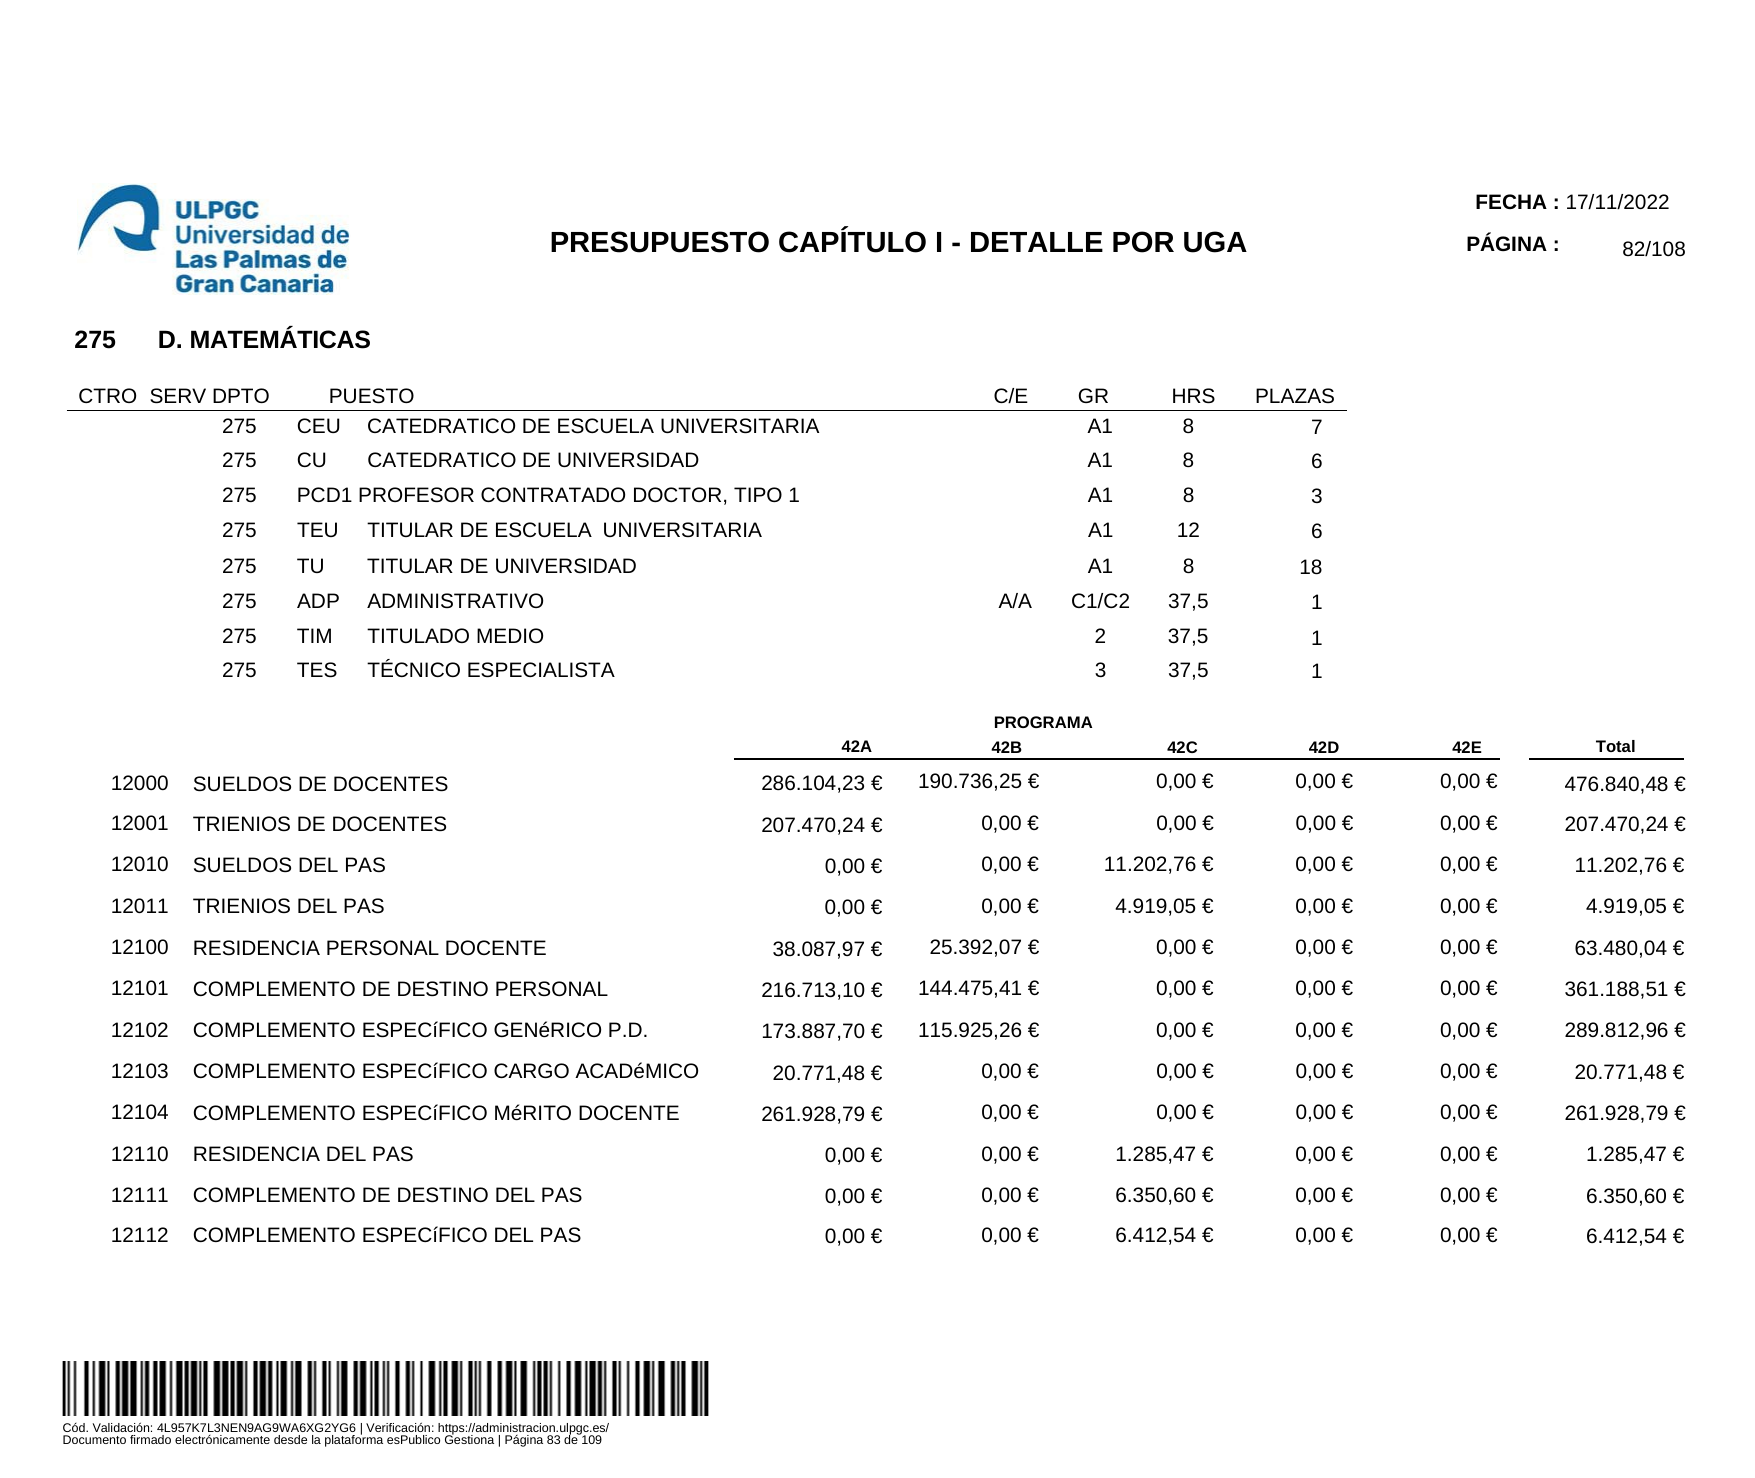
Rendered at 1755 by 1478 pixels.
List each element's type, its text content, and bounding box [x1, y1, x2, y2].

table_cell 63.480,04 € [1529, 928, 1684, 969]
table_cell [67, 513, 143, 549]
table_cell 0,00 € [900, 1051, 1098, 1093]
table_cell 6.412,54 € [1529, 1217, 1684, 1250]
table_cell 12 [1149, 513, 1235, 549]
table_cell 11.202,76 € [1529, 845, 1684, 886]
table_cell [67, 549, 143, 584]
table_cell CEU CATEDRATICO DE ESCUELA UNIVERSITARIA [288, 411, 905, 443]
table_cell 0,00 € [1396, 804, 1500, 845]
table_cell 173.887,70 € [734, 1010, 900, 1051]
table_cell 6 [1235, 513, 1347, 549]
table_cell 0,00 € [1255, 969, 1396, 1010]
table_cell [67, 478, 143, 513]
table_header HRS [1149, 387, 1235, 410]
table_cell A1 [1051, 549, 1149, 584]
table_cell [905, 411, 1051, 443]
table_cell [67, 584, 143, 619]
table_cell 1 [1235, 655, 1347, 685]
table_cell TRIENIOS DEL PAS [180, 886, 734, 927]
table_cell 476.840,48 € [1529, 760, 1684, 803]
table_cell COMPLEMENTO DE DESTINO DEL PAS [180, 1175, 734, 1217]
table_header [1098, 714, 1684, 735]
table_cell 3 [1051, 655, 1149, 685]
table_cell 38.087,97 € [734, 928, 900, 969]
table_cell [1500, 1093, 1529, 1134]
table_cell [905, 513, 1051, 549]
table_header [734, 714, 900, 735]
table_cell 0,00 € [1255, 1051, 1396, 1093]
table_cell 0,00 € [1396, 928, 1500, 969]
table_cell 0,00 € [1255, 845, 1396, 886]
table_cell 3 [1235, 478, 1347, 513]
table_cell SUELDOS DE DOCENTES [180, 758, 734, 803]
table_cell [1500, 1010, 1529, 1051]
table_cell 275 [143, 443, 288, 478]
table_cell 2 [1051, 619, 1149, 655]
table_cell 261.928,79 € [734, 1093, 900, 1134]
table_header CTRO [67, 387, 143, 410]
table_cell 0,00 € [1098, 1093, 1254, 1134]
table_cell COMPLEMENTO ESPECíFICO DEL PAS [180, 1217, 734, 1250]
table_cell 0,00 € [1396, 1175, 1500, 1217]
table_cell 0,00 € [900, 1175, 1098, 1217]
table_cell 20.771,48 € [1529, 1051, 1684, 1093]
table_cell SUELDOS DEL PAS [180, 845, 734, 886]
table_cell 0,00 € [1255, 760, 1396, 803]
table_cell COMPLEMENTO DE DESTINO PERSONAL [180, 969, 734, 1010]
table_cell COMPLEMENTO ESPECíFICO GENéRICO P.D. [180, 1010, 734, 1051]
table_cell RESIDENCIA DEL PAS [180, 1134, 734, 1175]
table_cell 0,00 € [734, 1175, 900, 1217]
table_cell TU TITULAR DE UNIVERSIDAD [288, 549, 905, 584]
table_cell C1/C2 [1051, 584, 1149, 619]
table_cell 42D [1255, 735, 1396, 758]
table_cell 0,00 € [900, 845, 1098, 886]
table_cell 0,00 € [1098, 1010, 1254, 1051]
table_cell [1500, 886, 1529, 927]
table_cell [67, 619, 143, 655]
table_cell [1500, 735, 1529, 758]
table_cell 12000 [105, 758, 180, 803]
table_cell 12103 [105, 1051, 180, 1093]
table_cell 0,00 € [1396, 845, 1500, 886]
table_header SERV DPTO [143, 387, 288, 410]
table_cell 0,00 € [1098, 1051, 1254, 1093]
table_cell A/A [905, 584, 1051, 619]
table_header PUESTO [288, 387, 905, 410]
table_cell 12110 [105, 1134, 180, 1175]
table_cell 207.470,24 € [1529, 804, 1684, 845]
table_cell 286.104,23 € [734, 760, 900, 803]
table_cell 4.919,05 € [1098, 886, 1254, 927]
table_cell A1 [1051, 478, 1149, 513]
table_cell [1500, 804, 1529, 845]
table_cell 0,00 € [1255, 1093, 1396, 1134]
table_cell 8 [1149, 411, 1235, 443]
table_cell 12011 [105, 886, 180, 927]
table_cell 8 [1149, 549, 1235, 584]
table_cell PCD1 PROFESOR CONTRATADO DOCTOR, TIPO 1 [288, 478, 905, 513]
table_cell 42B [900, 735, 1098, 758]
table_cell 8 [1149, 478, 1235, 513]
table_cell 37,5 [1149, 584, 1235, 619]
table_cell Total [1529, 735, 1684, 758]
table_cell [905, 443, 1051, 478]
table_cell 0,00 € [900, 804, 1098, 845]
table_cell 12101 [105, 969, 180, 1010]
table_cell 11.202,76 € [1098, 845, 1254, 886]
table_cell 8 [1149, 443, 1235, 478]
table_cell 37,5 [1149, 619, 1235, 655]
table_cell 361.188,51 € [1529, 969, 1684, 1010]
table_cell [1500, 1175, 1529, 1217]
table_cell [67, 443, 143, 478]
table_cell TRIENIOS DE DOCENTES [180, 804, 734, 845]
table_cell 275 [143, 619, 288, 655]
table_cell 0,00 € [1396, 1134, 1500, 1175]
table_cell TEU TITULAR DE ESCUELA UNIVERSITARIA [288, 513, 905, 549]
table_cell 275 [143, 549, 288, 584]
table_cell 0,00 € [1255, 886, 1396, 927]
table_cell 0,00 € [1396, 886, 1500, 927]
table_cell 0,00 € [1396, 1217, 1500, 1250]
table_cell 18 [1235, 549, 1347, 584]
table_cell 6.350,60 € [1529, 1175, 1684, 1217]
table_cell 275 [143, 655, 288, 685]
table_cell 0,00 € [1255, 1010, 1396, 1051]
table_cell 115.925,26 € [900, 1010, 1098, 1051]
table_cell [1500, 845, 1529, 886]
table_cell 275 [143, 478, 288, 513]
table_cell 0,00 € [1098, 760, 1254, 803]
table_cell 0,00 € [734, 1134, 900, 1175]
table_header GR [1051, 387, 1149, 410]
table_cell 6.350,60 € [1098, 1175, 1254, 1217]
table_cell [905, 549, 1051, 584]
table_cell 4.919,05 € [1529, 886, 1684, 927]
table_cell 261.928,79 € [1529, 1093, 1684, 1134]
table_cell 7 [1235, 411, 1347, 443]
table_cell 12102 [105, 1010, 180, 1051]
table_cell 216.713,10 € [734, 969, 900, 1010]
table_cell 0,00 € [900, 1217, 1098, 1250]
table_cell [905, 478, 1051, 513]
table_cell ADP ADMINISTRATIVO [288, 584, 905, 619]
table_cell 1 [1235, 619, 1347, 655]
text 275 D. MATEMÁTICAS [74, 325, 1698, 354]
table_cell 144.475,41 € [900, 969, 1098, 1010]
table_cell 275 [143, 584, 288, 619]
table_cell 12010 [105, 845, 180, 886]
table_header C/E [905, 387, 1051, 410]
table_cell 12104 [105, 1093, 180, 1134]
table_cell 190.736,25 € [900, 760, 1098, 803]
table_cell 0,00 € [1098, 804, 1254, 845]
table_cell COMPLEMENTO ESPECíFICO MéRITO DOCENTE [180, 1093, 734, 1134]
table_cell 0,00 € [1255, 1217, 1396, 1250]
table_cell 37,5 [1149, 655, 1235, 685]
table_cell A1 [1051, 443, 1149, 478]
table_header [105, 714, 734, 758]
table_cell RESIDENCIA PERSONAL DOCENTE [180, 928, 734, 969]
table_cell 0,00 € [1255, 1175, 1396, 1217]
table_cell TIM TITULADO MEDIO [288, 619, 905, 655]
table_cell 0,00 € [1396, 1093, 1500, 1134]
table_cell 25.392,07 € [900, 928, 1098, 969]
table_cell [1500, 758, 1529, 803]
table_cell [1500, 1217, 1529, 1250]
table_cell 0,00 € [1098, 969, 1254, 1010]
table_cell TES TÉCNICO ESPECIALISTA [288, 655, 905, 685]
table_cell [905, 655, 1051, 685]
table_cell 289.812,96 € [1529, 1010, 1684, 1051]
table_cell 0,00 € [1396, 1051, 1500, 1093]
table_cell 275 [143, 411, 288, 443]
table_cell 0,00 € [734, 886, 900, 927]
table_cell 42C [1098, 735, 1254, 758]
table_cell A1 [1051, 513, 1149, 549]
table_cell [1500, 969, 1529, 1010]
table_cell 1.285,47 € [1098, 1134, 1254, 1175]
table_cell 0,00 € [900, 1093, 1098, 1134]
table_cell [1500, 928, 1529, 969]
table_cell 0,00 € [1255, 928, 1396, 969]
table_cell CU CATEDRATICO DE UNIVERSIDAD [288, 443, 905, 478]
table_cell [67, 411, 143, 443]
table_cell 12112 [105, 1217, 180, 1250]
table_cell 0,00 € [734, 845, 900, 886]
table_cell 42E [1396, 735, 1500, 758]
table_cell 0,00 € [900, 886, 1098, 927]
table_cell 275 [143, 513, 288, 549]
table_cell [67, 655, 143, 685]
table_cell COMPLEMENTO ESPECíFICO CARGO ACADéMICO [180, 1051, 734, 1093]
table_cell 12001 [105, 804, 180, 845]
table_cell [905, 619, 1051, 655]
table_cell A1 [1051, 411, 1149, 443]
table_cell 12111 [105, 1175, 180, 1217]
table_cell 0,00 € [1396, 969, 1500, 1010]
table_cell 207.470,24 € [734, 804, 900, 845]
table_cell [1500, 1051, 1529, 1093]
table_cell 12100 [105, 928, 180, 969]
table_cell 1.285,47 € [1529, 1134, 1684, 1175]
table_cell 0,00 € [1396, 760, 1500, 803]
table_cell 6.412,54 € [1098, 1217, 1254, 1250]
table_cell 0,00 € [734, 1217, 900, 1250]
table_cell 42A [734, 735, 900, 758]
table_cell 0,00 € [1396, 1010, 1500, 1051]
table_header PLAZAS [1235, 387, 1347, 410]
table_cell 0,00 € [1255, 1134, 1396, 1175]
table_cell 6 [1235, 443, 1347, 478]
table_cell 0,00 € [1098, 928, 1254, 969]
table_cell 20.771,48 € [734, 1051, 900, 1093]
table_cell 1 [1235, 584, 1347, 619]
table_header PROGRAMA [900, 714, 1098, 735]
table_cell 0,00 € [900, 1134, 1098, 1175]
table_cell 0,00 € [1255, 804, 1396, 845]
table_cell [1500, 1134, 1529, 1175]
